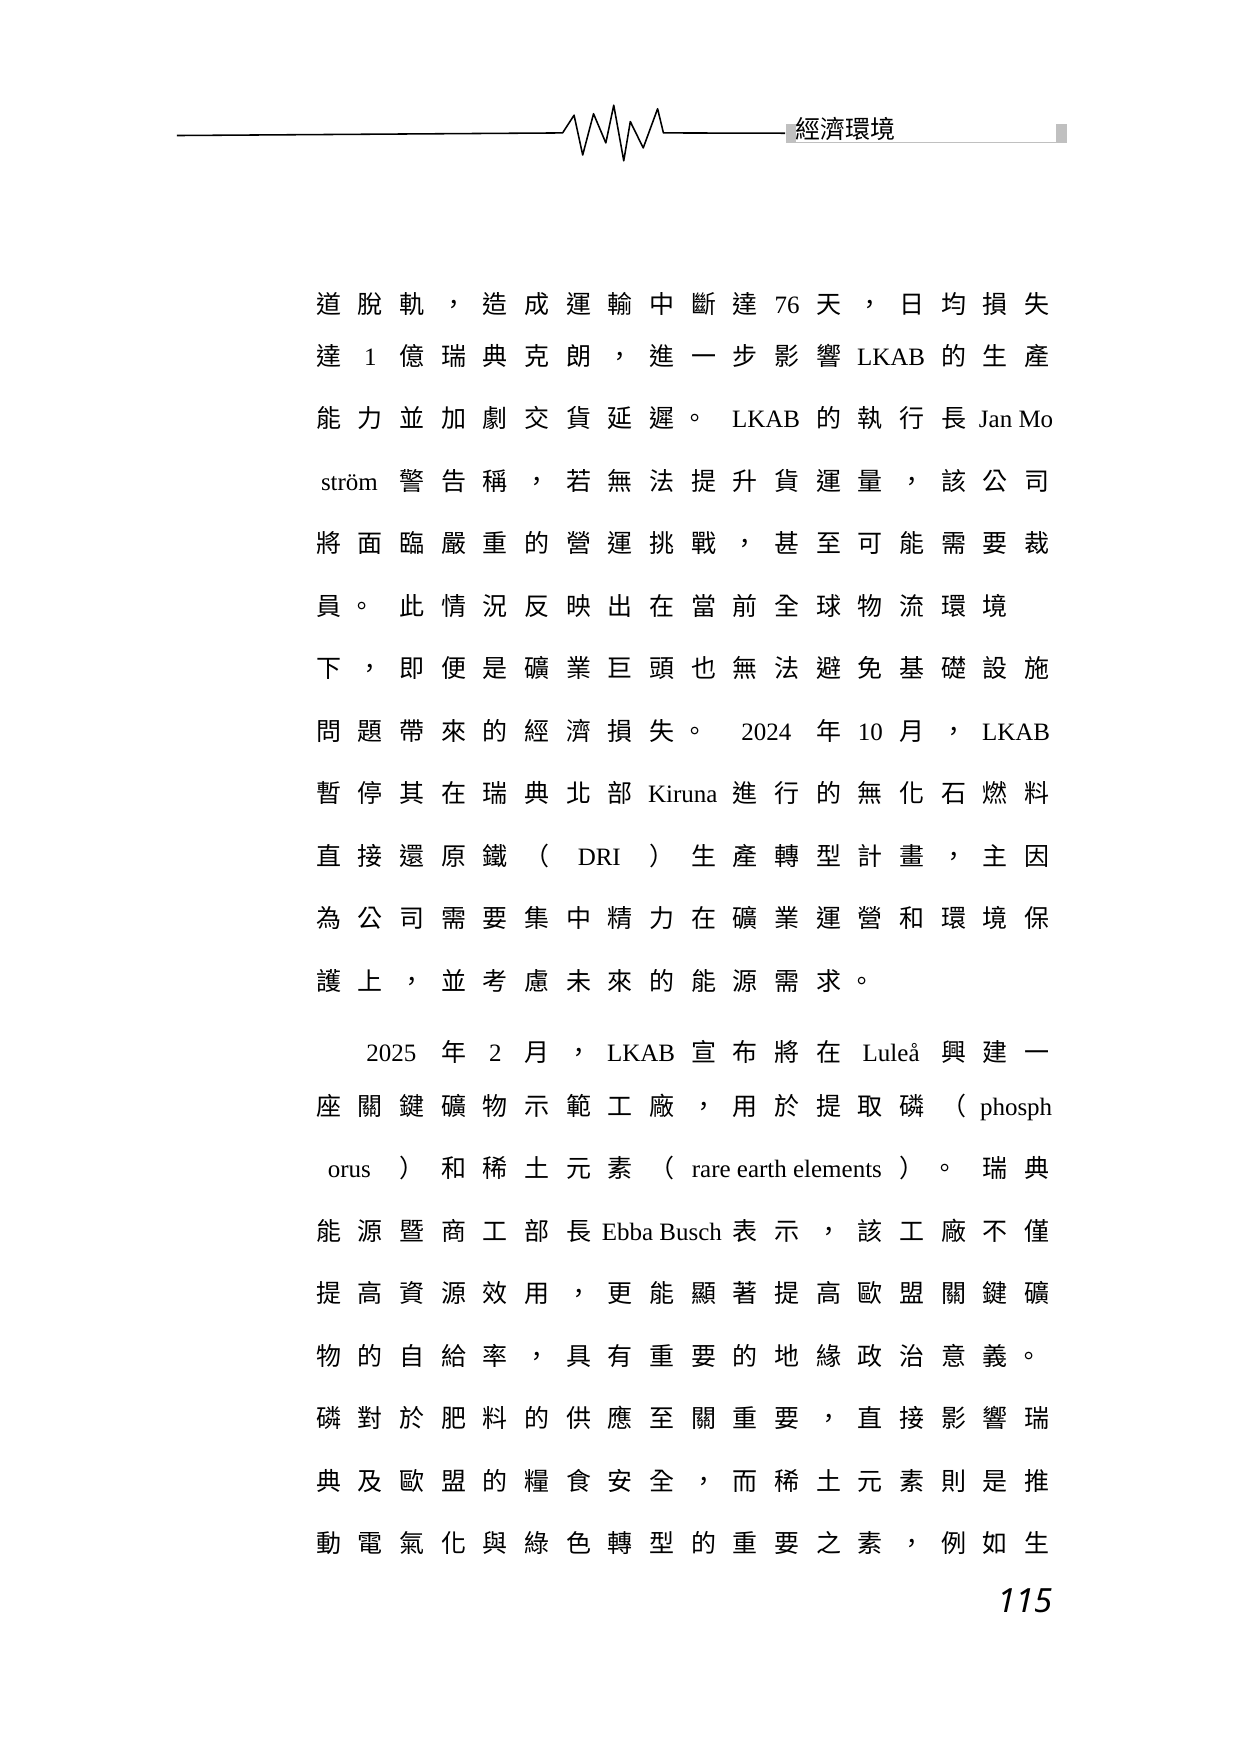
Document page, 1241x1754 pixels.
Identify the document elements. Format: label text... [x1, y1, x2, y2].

text 2025年2月，LKAB宣布將在Luleå興建一座關鍵礦物示範工廠，用於提取磷（phosphorus）和稀土元素（rare earth elements）。瑞典能源暨商工部長Ebba Busch表示，該工廠不僅提高資源效用，更能顯著提高歐盟關鍵礦物的自給率，具有重要的地緣政治意義。磷對於肥料的供應至關重要，直接影響瑞典及歐盟的糧食安全，而稀土元素則是推動電氣化與綠色轉型的重要之素，例如生 [281, 1000, 1058, 1563]
text 道脫軌，造成運輸中斷達76天，日均損失達1億瑞典克朗，進一步影響LKAB的生產能力並加劇交貨延遲。LKAB的執行長Jan Moström警告稱，若無法提升貨運量，該公司將面臨嚴重的營運挑戰，甚至可能需要裁員。此情況反映出在當前全球物流環境下，即便是礦業巨頭也無法避免基礎設施問題帶來的經濟損失。2024年10月，LKAB暫停其在瑞典北部Kiruna進行的無化石燃料直接還原鐵（DRI）生產轉型計畫，主因為公司需要集中精力在礦業運營和環境保護上，並考慮未來的能源需求。 [281, 250, 1058, 1000]
